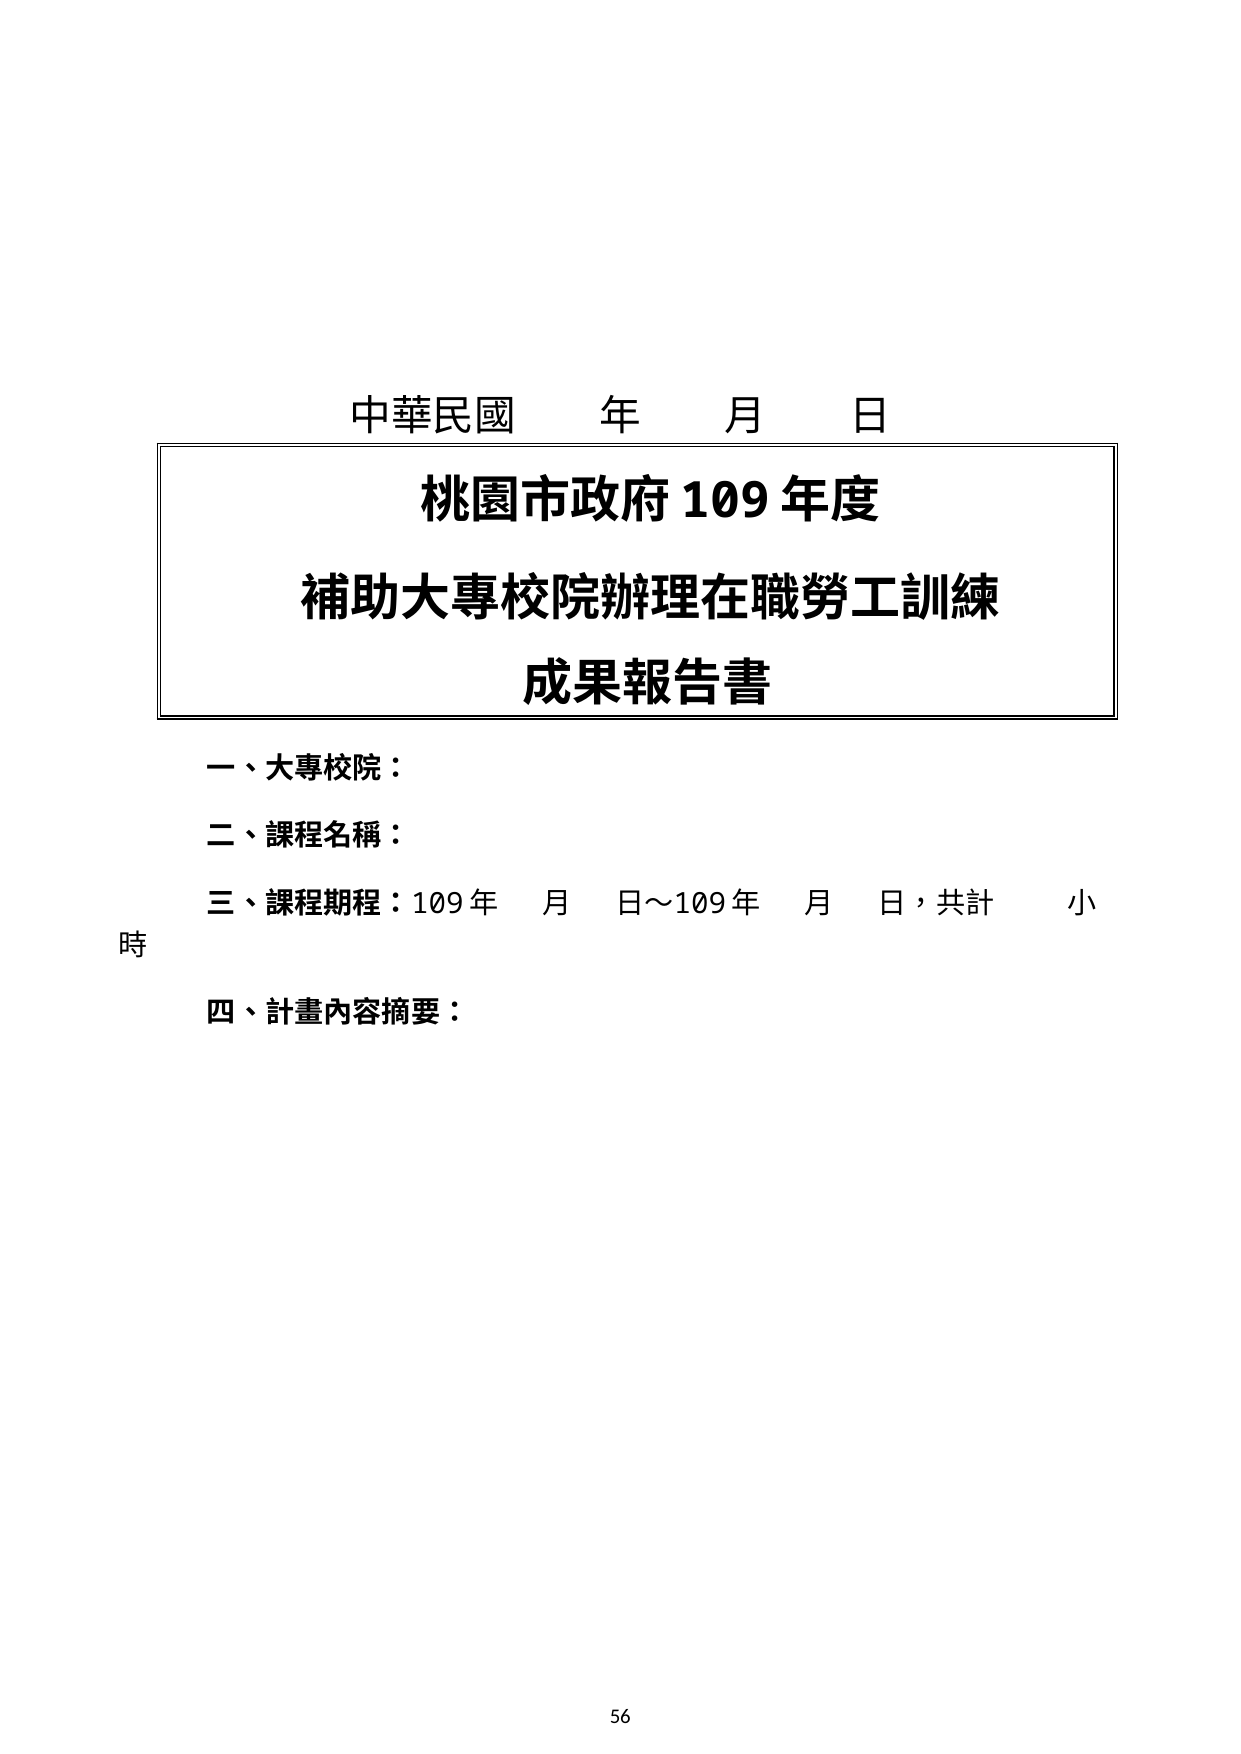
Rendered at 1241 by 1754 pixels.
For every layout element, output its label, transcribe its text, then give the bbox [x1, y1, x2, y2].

text 二、課程名稱： [118, 812, 1122, 854]
text 一、大專校院： [118, 744, 1122, 787]
text 三、課程期程：109年 月 日～109年 月 日，共計 小時 [118, 879, 1122, 964]
text 中華民國 年 月 日 [118, 382, 1122, 443]
table_header 桃園市政府109年度 補助大專校院辦理在職勞工訓練 成果報告書 [161, 447, 1113, 715]
text 四、計畫內容摘要： [118, 989, 1122, 1031]
